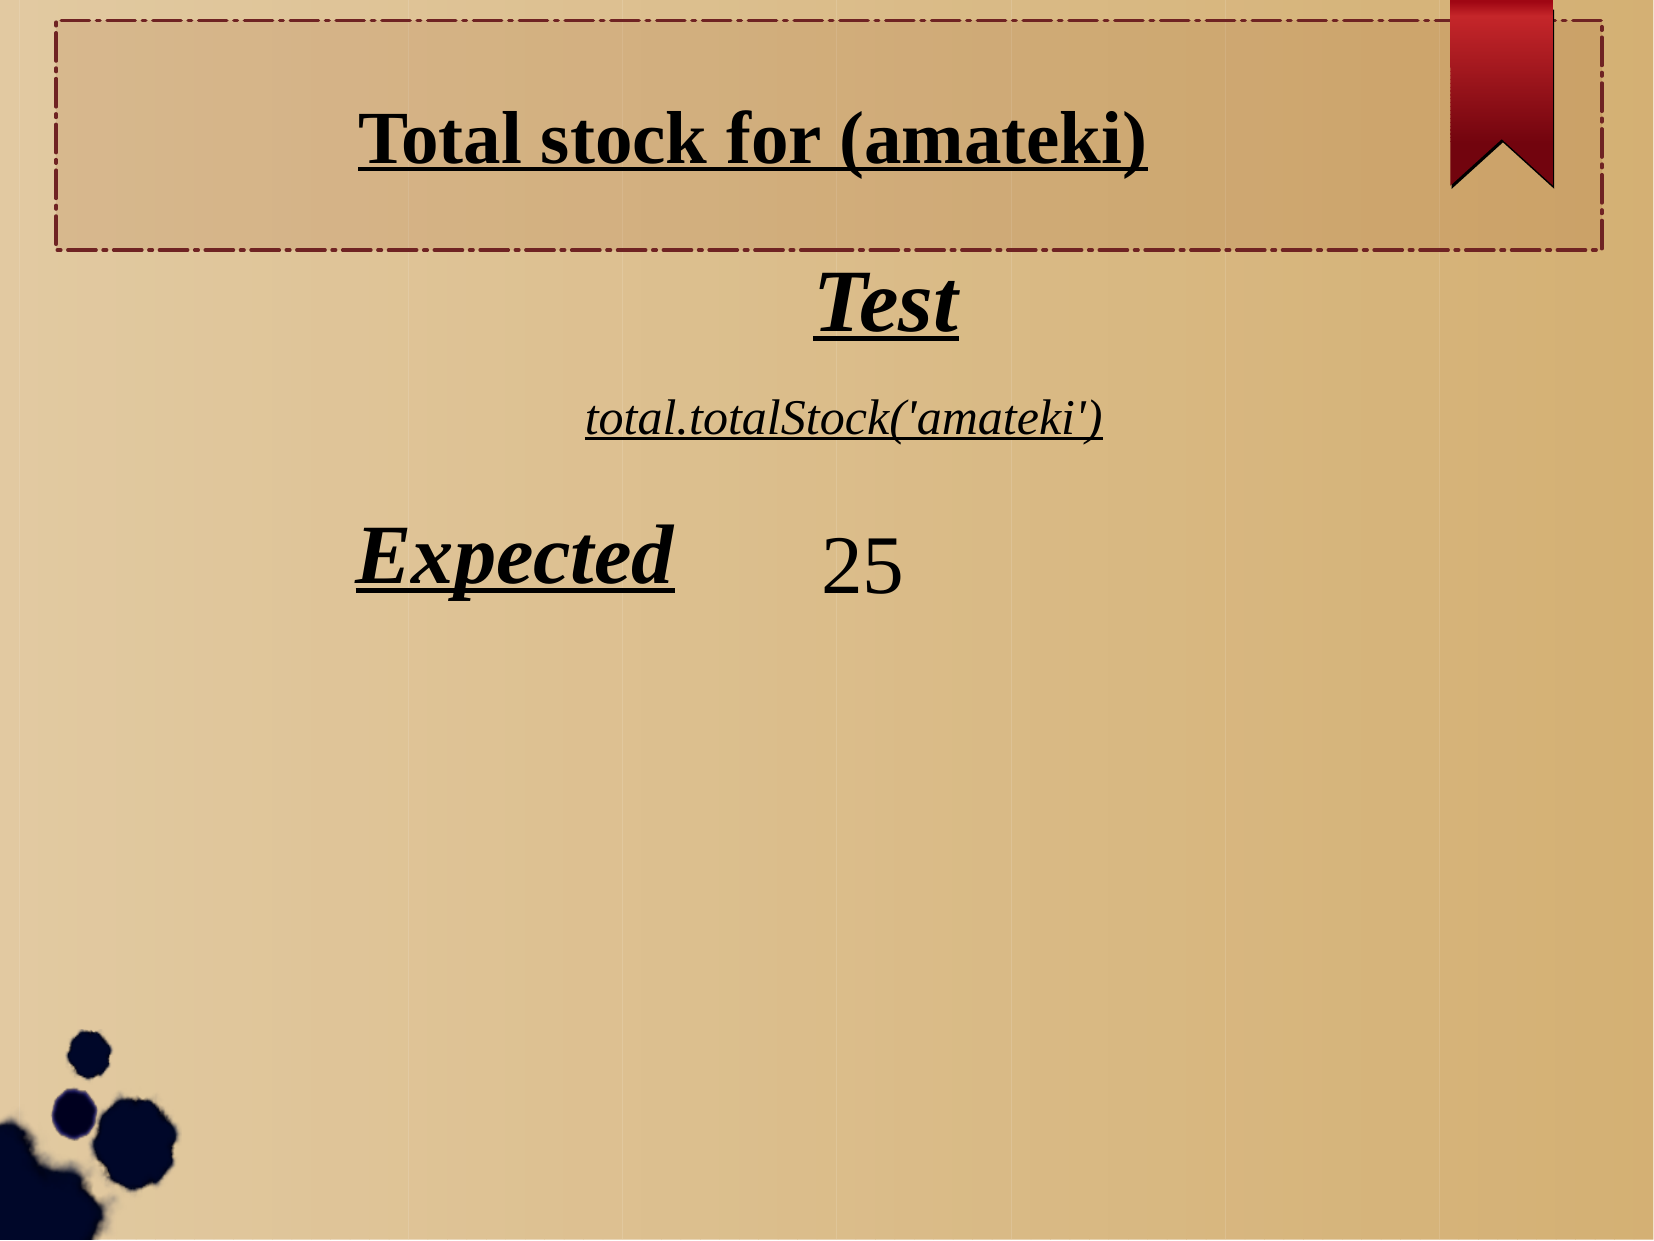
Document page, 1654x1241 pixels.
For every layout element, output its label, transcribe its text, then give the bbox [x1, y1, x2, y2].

list 25 [750, 519, 1170, 922]
list Test total.totalStock('amateki') [513, 251, 1188, 461]
list Expected [118, 507, 845, 603]
title Total stock for (amateki) [88, 47, 1418, 229]
